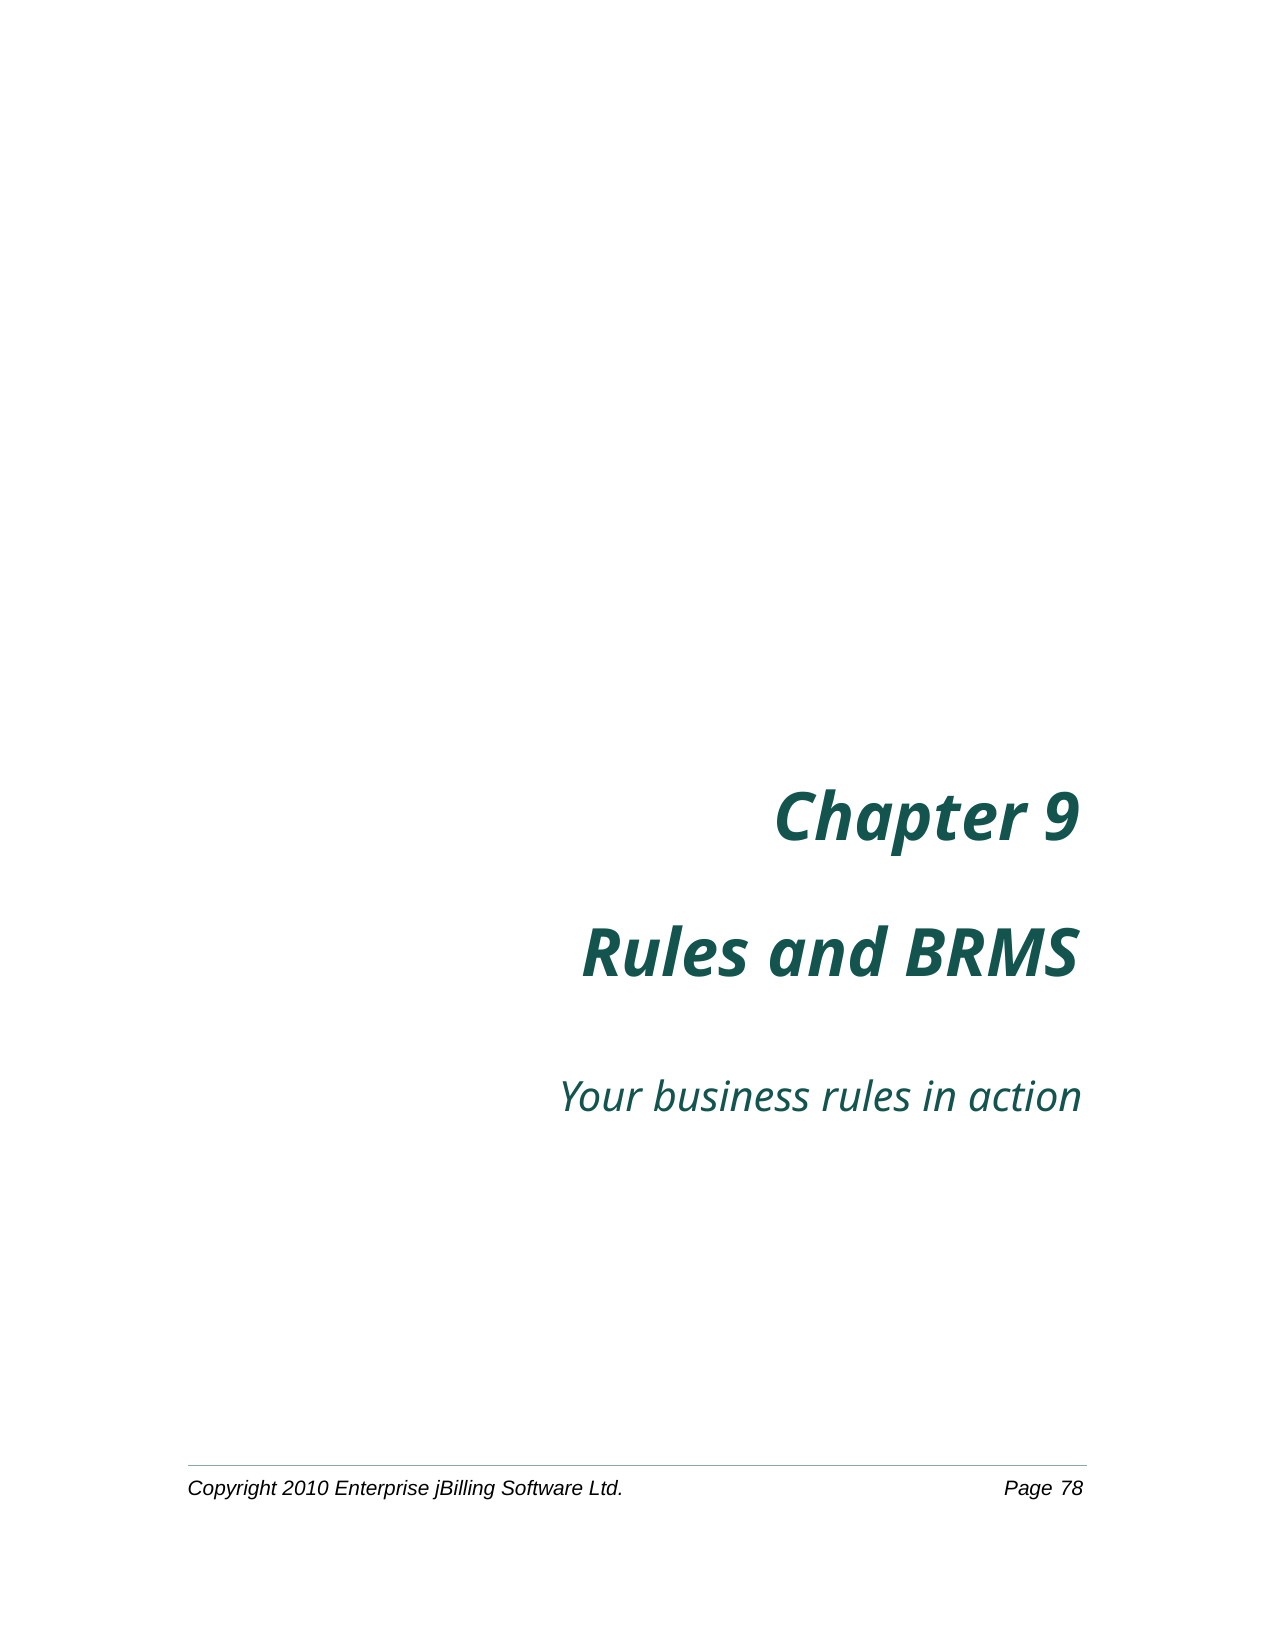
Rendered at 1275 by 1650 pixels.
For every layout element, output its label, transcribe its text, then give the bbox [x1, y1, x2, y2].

subtitle Chapter 9 Rules and BRMS [187, 769, 1087, 996]
subtitle Your business rules in action [187, 1066, 1087, 1123]
